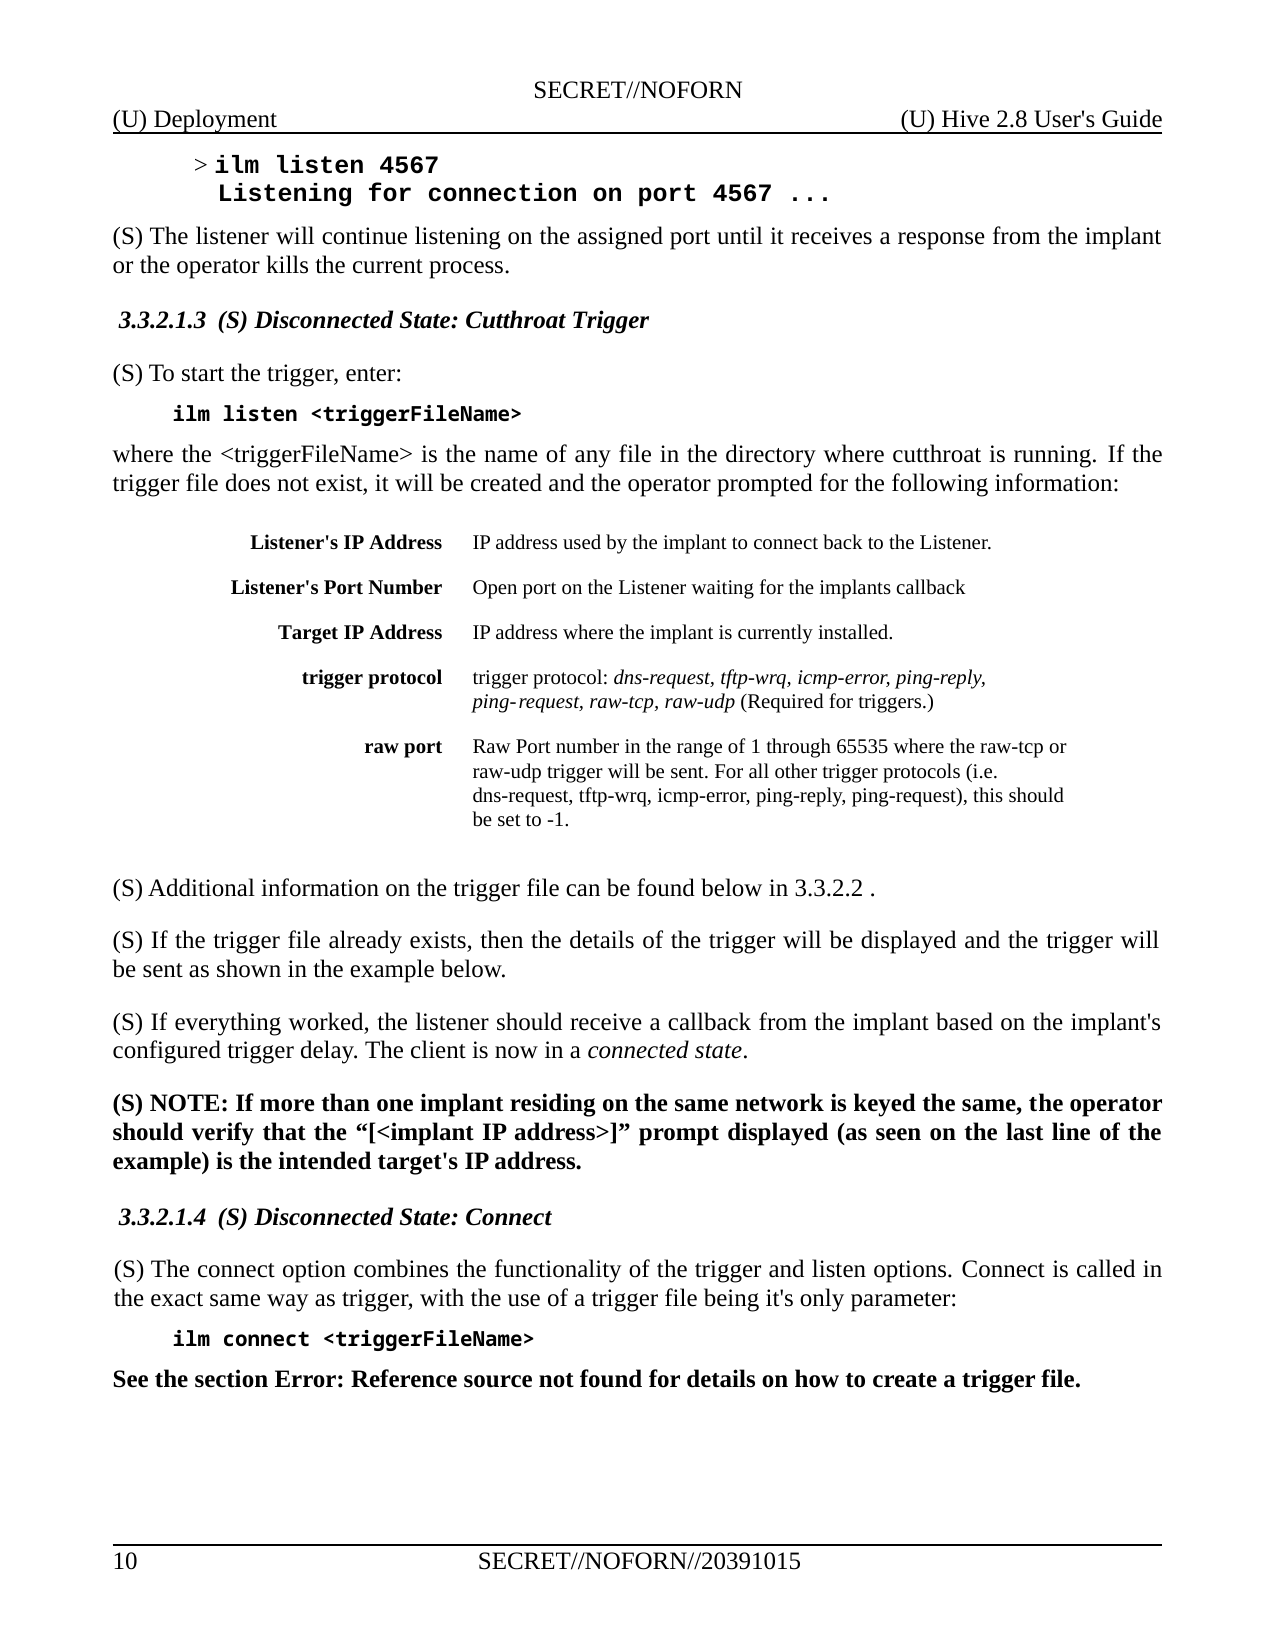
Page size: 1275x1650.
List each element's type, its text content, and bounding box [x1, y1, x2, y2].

subtitle (S) Disconnected State: Connect [112, 1202, 1162, 1230]
table_cell IP address where the implant is currently installed. [457, 614, 1084, 659]
table_cell Target IP Address [191, 614, 457, 659]
table_cell Raw Port number in the range of 1 through 65535 where the raw-tcp or raw-udp trigger will be sent. For all other trigger protocols (i.e. dns‑request, tftp-wrq, icmp-error, ping-reply, ping-request), this should be set to -1. [457, 729, 1084, 846]
text (S) NOTE: If more than one implant residing on the same network is keyed the same, the operator should verify that the “[<implant IP address>]” prompt displayed (as seen on the last line of the example) is the intended target's IP address. [112, 1088, 1162, 1174]
text (S) Additional information on the trigger file can be found below in3.3.2.2. [112, 873, 1162, 901]
text ilm connect <triggerFileName> [142, 1324, 1132, 1352]
table_cell trigger protocol [191, 659, 457, 728]
text > ilm listen 4567 [187, 150, 1162, 181]
text where the <triggerFileName> is the name of any file in the directory where cutthroat is running. If the trigger file does not exist, it will be created and the operator prompted for the following information: [112, 439, 1162, 497]
table_cell raw port [191, 729, 457, 846]
table_header Listener's IP Address [191, 524, 457, 569]
text (S) The listener will continue listening on the assigned port until it receives a response from the implant or the operator kills the current process. [112, 221, 1162, 279]
table_header IP address used by the implant to connect back to the Listener. [457, 524, 1084, 569]
table_cell Listener's Port Number [191, 569, 457, 614]
text (S) If everything worked, the listener should receive a callback from the implant based on the implant's configured trigger delay. The client is now in a connected state. [112, 1007, 1162, 1064]
table_cell trigger protocol: dns-request, tftp-wrq, icmp-error, ping-reply, ping‑request, raw-tcp, raw-udp (Required for triggers.) [457, 659, 1084, 728]
text See the section Error: Reference source not found for details on how to create a trigger file. [112, 1364, 1162, 1393]
text ilm listen <triggerFileName> [142, 399, 1132, 427]
text (S) To start the trigger, enter: [112, 358, 1162, 387]
text Listening for connection on port 4567 ... [187, 181, 1162, 209]
list (S) The connect option combines the functionality of the trigger and listen options. Connect is called in the exact same way as trigger, with the use of a trigger file being it's only parameter: [112, 1254, 1162, 1312]
text (S) If the trigger file already exists, then the details of the trigger will be displayed and the trigger will be sent as shown in the example below. [112, 925, 1162, 983]
subtitle (S) Disconnected State: Cutthroat Trigger [112, 306, 1162, 334]
table_cell Open port on the Listener waiting for the implants callback [457, 569, 1084, 614]
